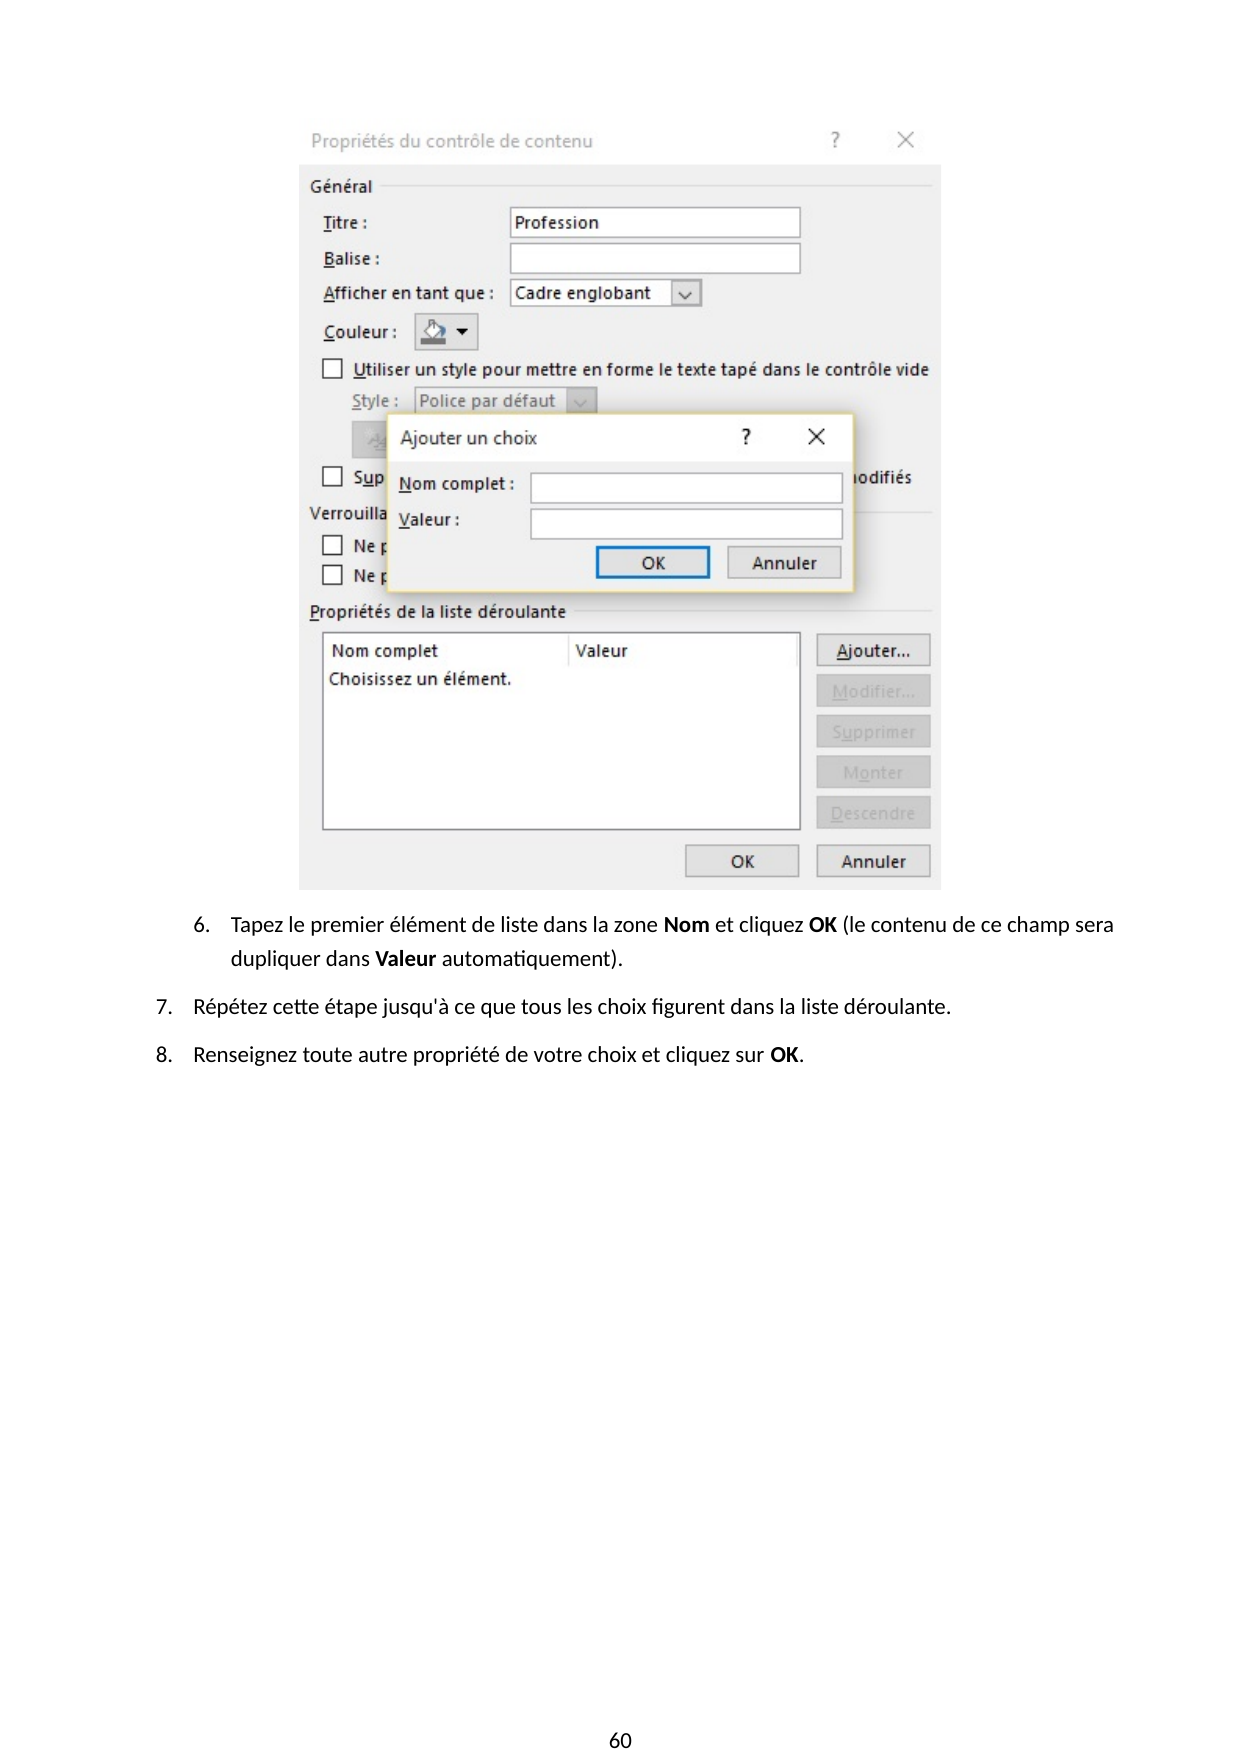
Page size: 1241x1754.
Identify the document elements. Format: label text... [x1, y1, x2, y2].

list Répétez cette étape jusqu'à ce que tous les choix figurent dans la liste déroulante. [156, 992, 1122, 1020]
list Tapez le premier élément de liste dans la zone Nom et cliquez OK (le contenu de ce champ sera dupliquer dans Valeur automatiquement). [193, 910, 1122, 972]
list Renseignez toute autre propriété de votre choix et cliquez sur OK. [156, 1040, 1122, 1068]
picture [299, 118, 942, 890]
